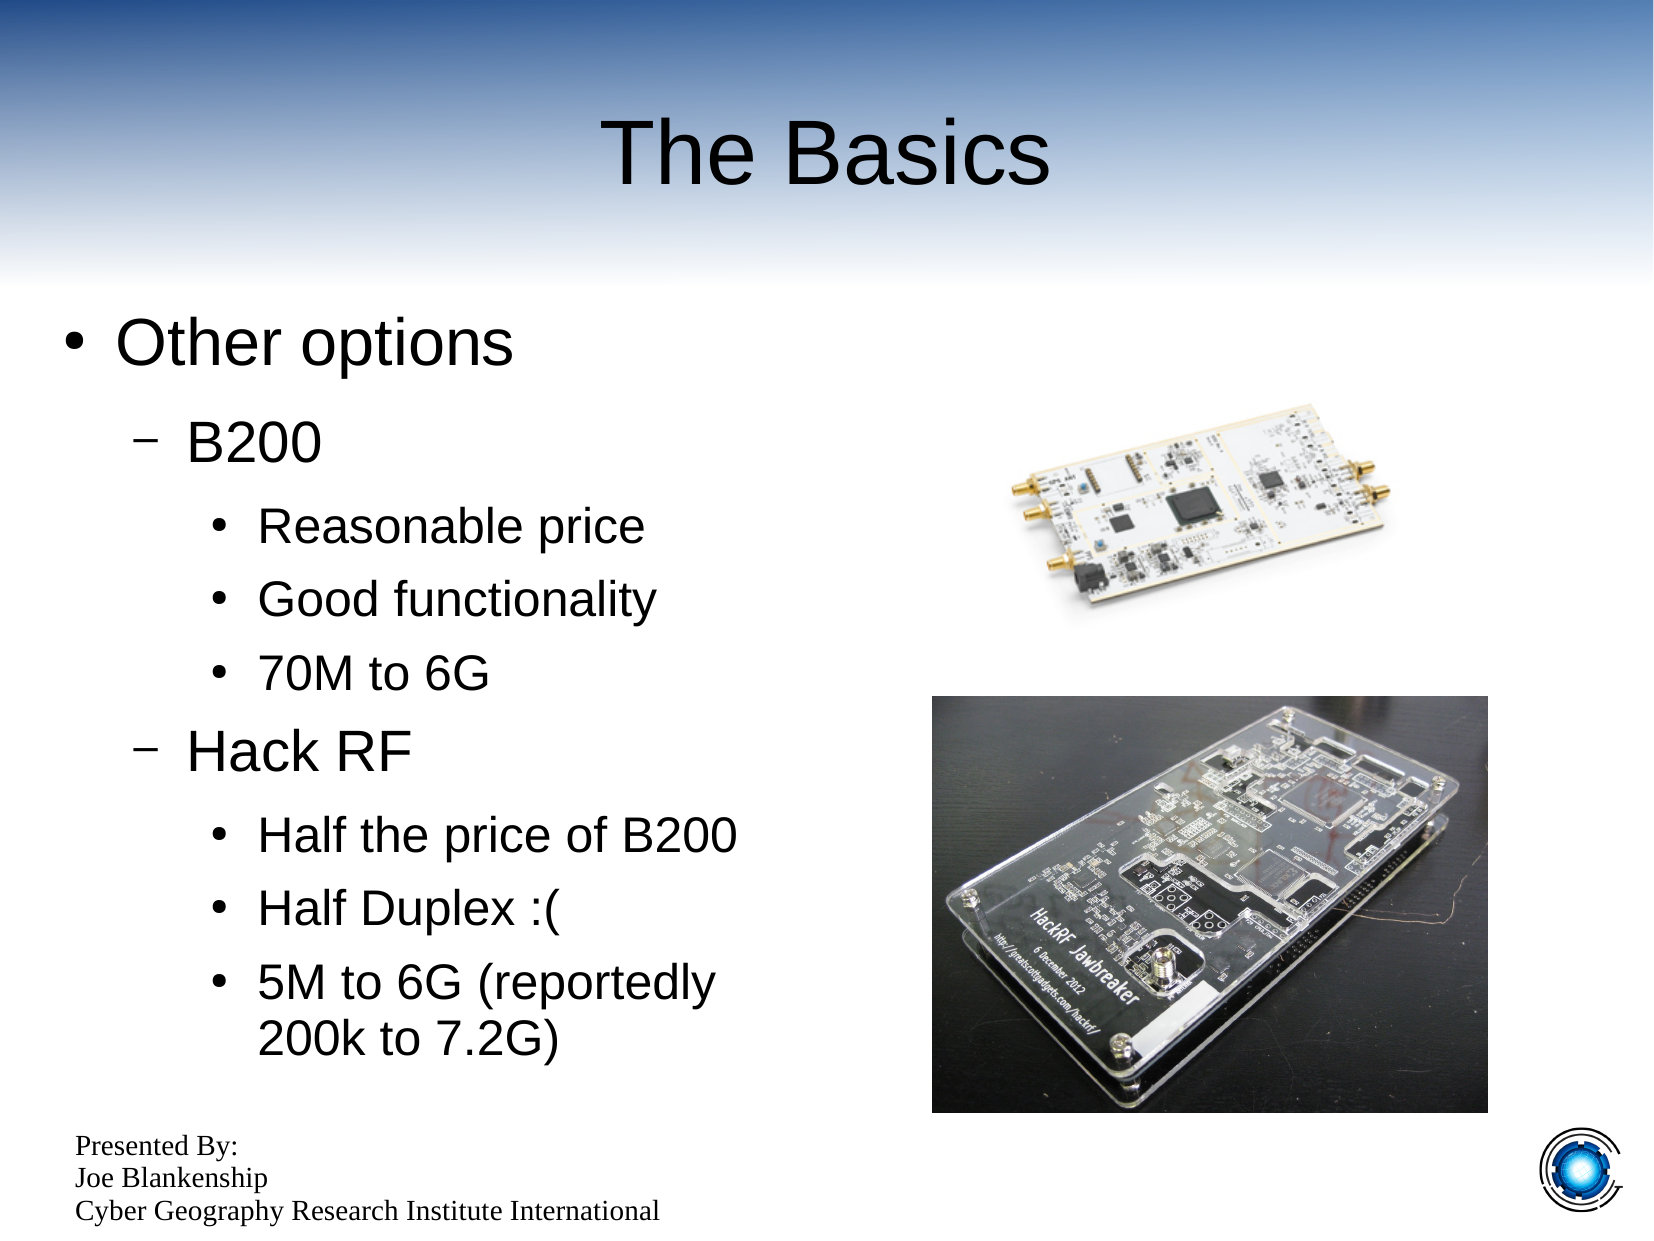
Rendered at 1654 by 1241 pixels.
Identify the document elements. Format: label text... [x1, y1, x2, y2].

title The Basics [82, 49, 1571, 257]
list Other options B200 Reasonable price Good functionality 70M to 6G Hack RF Half the price of B200 Half Duplex :( 5M to 6G (reportedly 200k to 7.2G) [45, 305, 826, 1141]
picture [1533, 1124, 1633, 1215]
picture [932, 306, 1488, 1113]
